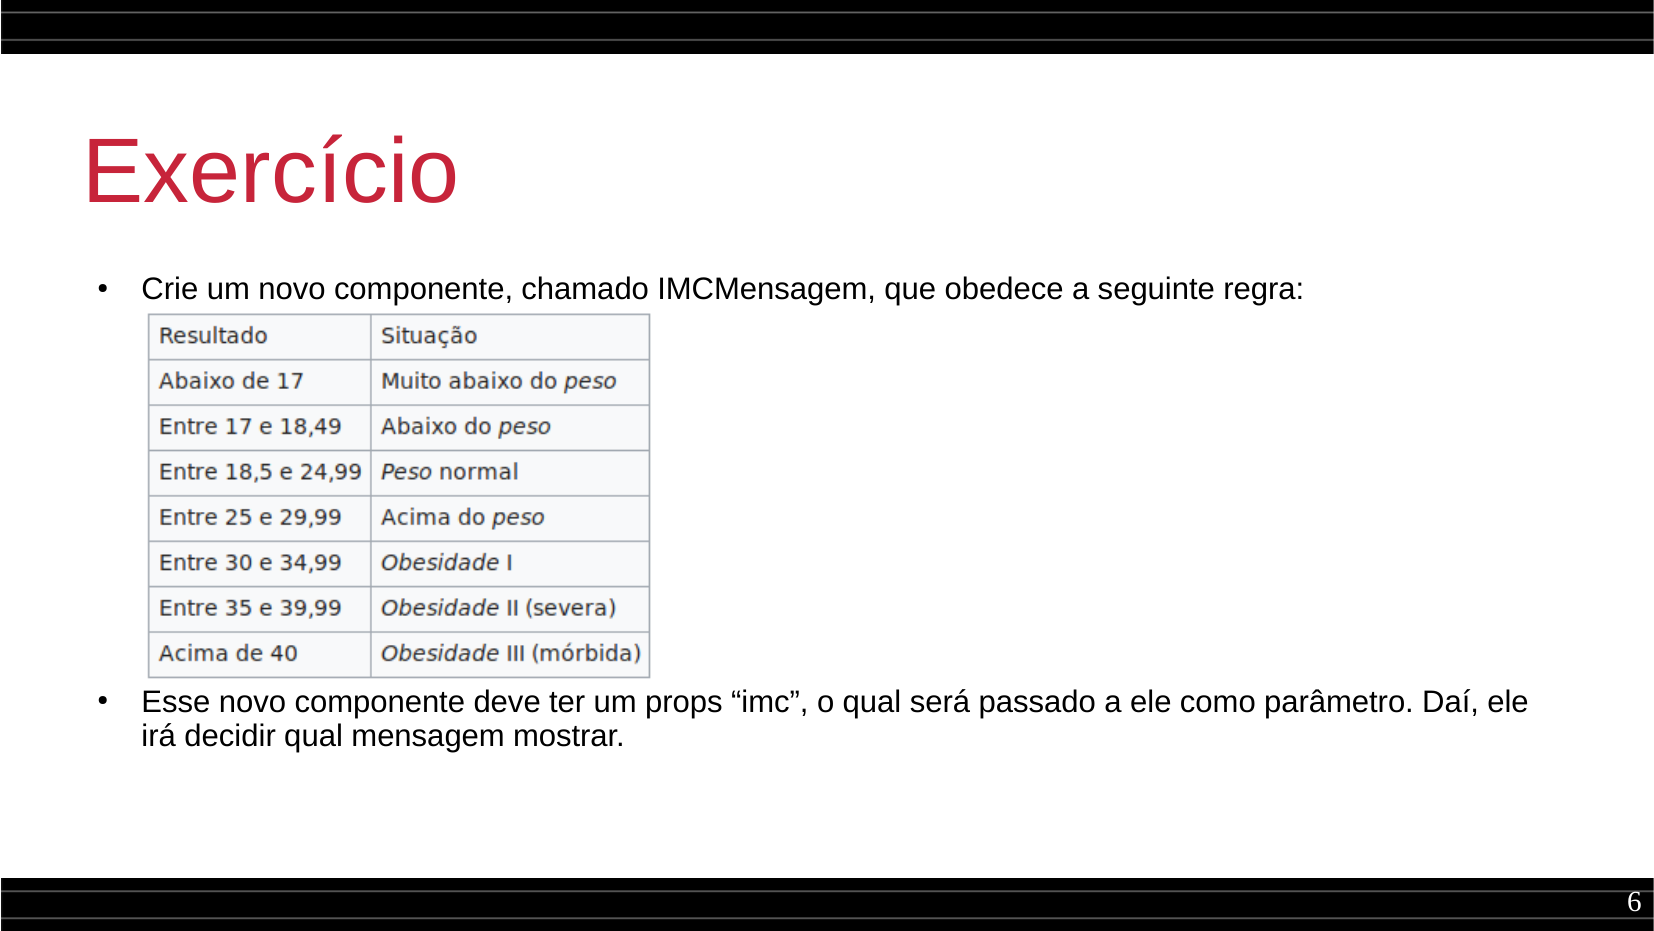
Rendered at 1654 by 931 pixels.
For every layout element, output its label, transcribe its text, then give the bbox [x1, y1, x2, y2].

title Exercício [82, 92, 1571, 249]
list Crie um novo componente, chamado IMCMensagem, que obedece a seguinte regra: Esse novo componente deve ter um props “imc”, o qual será passado a ele como parâmetro. Daí, ele irá decidir qual mensagem mostrar. [82, 271, 1571, 758]
picture [1, 0, 1654, 54]
picture [1, 878, 1654, 931]
